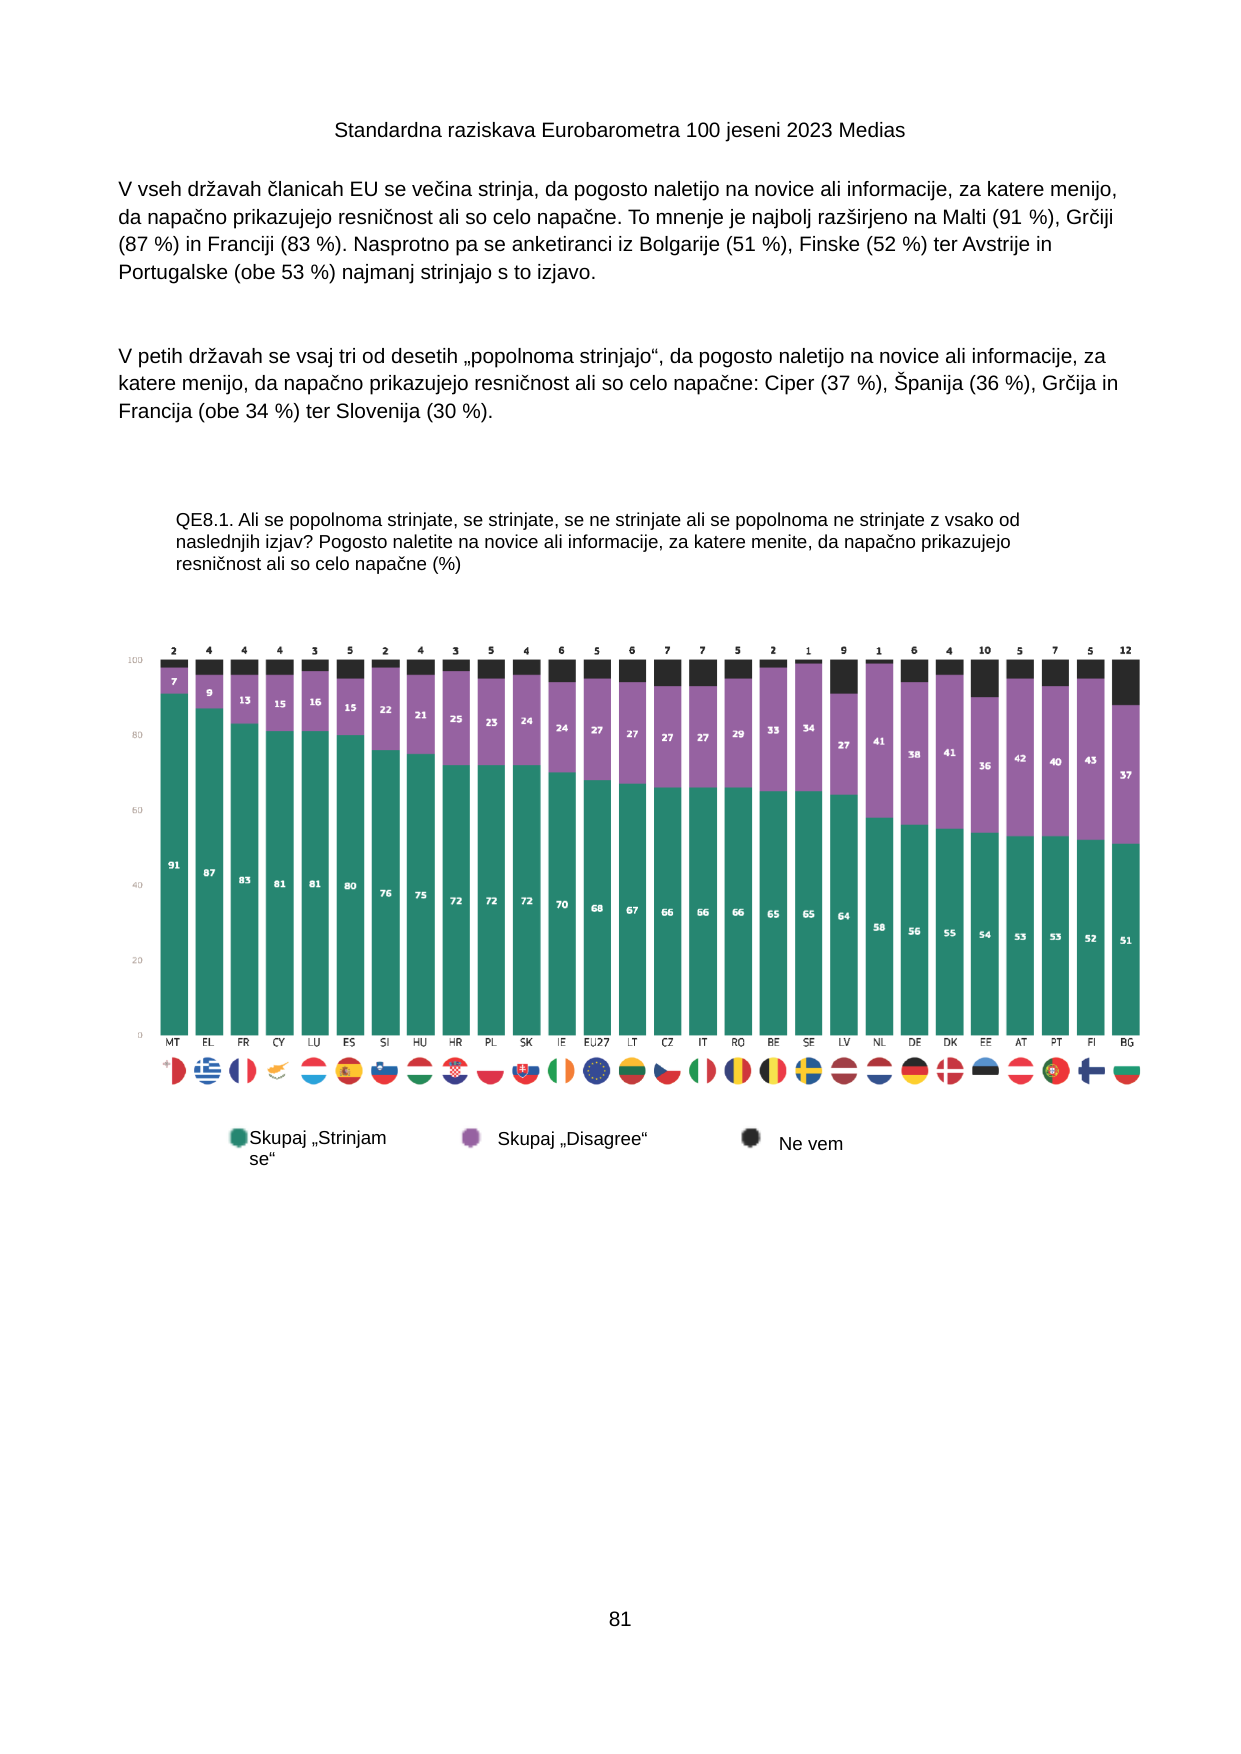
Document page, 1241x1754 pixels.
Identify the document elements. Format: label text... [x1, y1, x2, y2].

picture [196, 1108, 980, 1180]
text V petih državah se vsaj tri od desetih „popolnoma strinjajo“, da pogosto naletijo na novice ali informacije, za katere menijo, da napačno prikazujejo resničnost ali so celo napačne: Ciper (37 %), Španija (36 %), Grčija in Francija (obe 34 %) ter Slovenija (30 %). [118, 344, 1122, 423]
text V vseh državah članicah EU se večina strinja, da pogosto naletijo na novice ali informacije, za katere menijo, da napačno prikazujejo resničnost ali so celo napačne. To mnenje je najbolj razširjeno na Malti (91 %), Grčiji (87 %) in Franciji (83 %). Nasprotno pa se anketiranci iz Bolgarije (51 %), Finske (52 %) ter Avstrije in Portugalske (obe 53 %) najmanj strinjajo s to izjavo. [118, 177, 1122, 283]
picture [118, 643, 1154, 1086]
